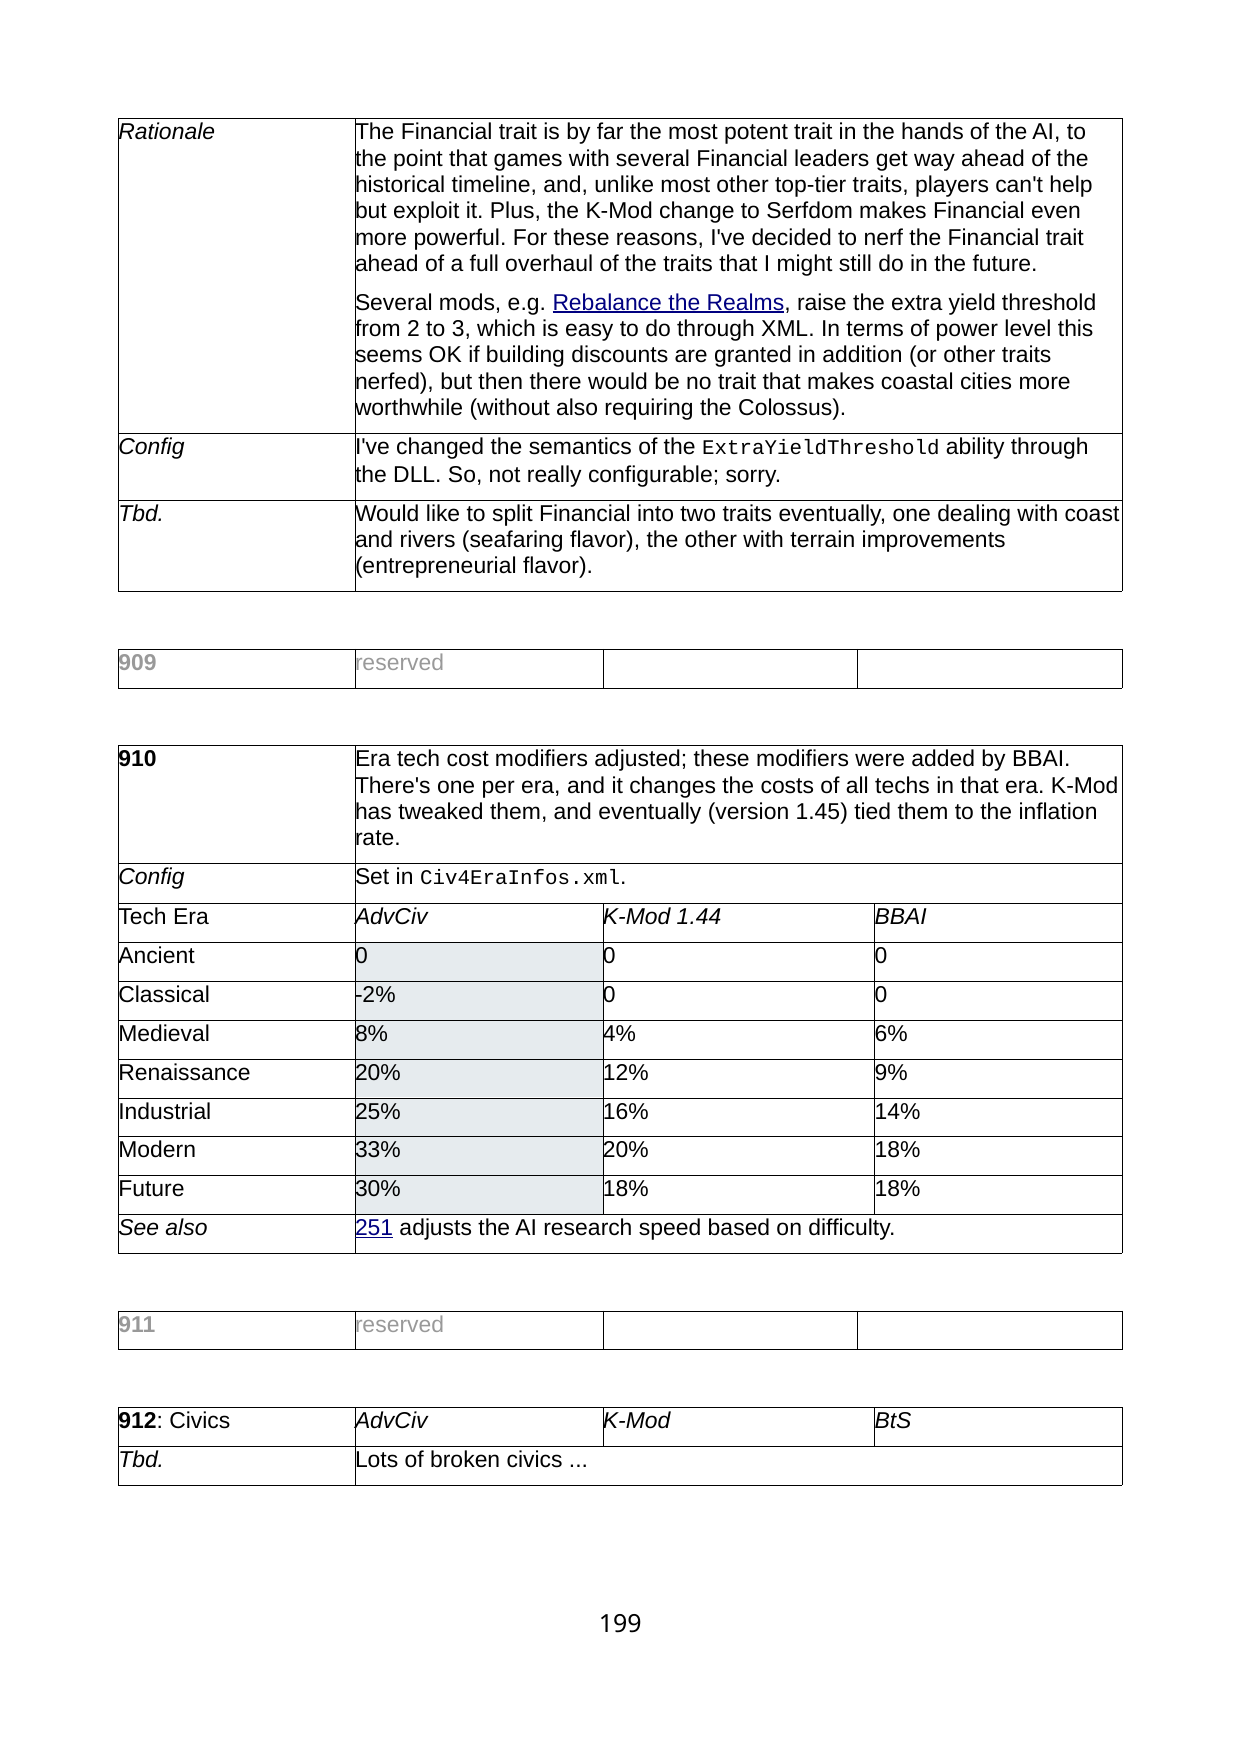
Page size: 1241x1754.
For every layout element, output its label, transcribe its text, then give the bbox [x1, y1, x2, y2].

table_cell Tbd. [119, 501, 355, 591]
table_cell 20% [604, 1137, 874, 1175]
table_cell 30% [356, 1176, 603, 1214]
table_cell 8% [356, 1021, 603, 1059]
table_cell Lots of broken civics ... [356, 1447, 1122, 1485]
table_cell Future [119, 1176, 355, 1214]
table_header reserved [356, 650, 603, 687]
table_header K-Mod [604, 1408, 874, 1446]
table_cell 0 [875, 982, 1122, 1020]
table_header [604, 1312, 857, 1349]
table_header AdvCiv [356, 1408, 603, 1446]
table_cell 20% [356, 1060, 603, 1097]
table_header 909 [119, 650, 355, 687]
table_cell 16% [604, 1099, 874, 1136]
table_cell 25% [356, 1099, 603, 1136]
table_cell 14% [875, 1099, 1122, 1136]
table_cell Modern [119, 1137, 355, 1175]
table_cell 18% [875, 1137, 1122, 1175]
table_header [858, 650, 1122, 687]
table_header BtS [875, 1408, 1122, 1446]
table_cell 0 [875, 943, 1122, 981]
table_cell Set in Civ4EraInfos.xml. [356, 864, 1122, 903]
table_header 911 [119, 1312, 355, 1349]
table_cell I've changed the semantics of the ExtraYieldThreshold ability through the DLL. So, not really configurable; sorry. [356, 434, 1122, 499]
table_header [858, 1312, 1122, 1349]
table_cell See also [119, 1215, 355, 1253]
table_cell Ancient [119, 943, 355, 981]
table_cell Config [119, 864, 355, 903]
table_cell 251 adjusts the AI research speed based on difficulty. [356, 1215, 1122, 1253]
table_cell 18% [604, 1176, 874, 1214]
table_cell K-Mod 1.44 [604, 904, 874, 942]
table_cell Tech Era [119, 904, 355, 942]
table_cell 6% [875, 1021, 1122, 1059]
table_cell 0 [356, 943, 603, 981]
table_cell 9% [875, 1060, 1122, 1097]
table_cell Renaissance [119, 1060, 355, 1097]
table_cell 18% [875, 1176, 1122, 1214]
table_header Era tech cost modifiers adjusted; these modifiers were added by BBAI. There's one per era, and it changes the costs of all techs in that era. K-Mod has tweaked them, and eventually (version 1.45) tied them to the inflation rate. [356, 746, 1122, 863]
table_cell Config [119, 434, 355, 499]
table_cell -2% [356, 982, 603, 1020]
table_cell Industrial [119, 1099, 355, 1136]
table_header 910 [119, 746, 355, 863]
table_cell AdvCiv [356, 904, 603, 942]
table_cell 0 [604, 982, 874, 1020]
table_cell Rationale [119, 119, 355, 433]
table_header [604, 650, 857, 687]
table_cell Would like to split Financial into two traits eventually, one dealing with coast and rivers (seafaring flavor), the other with terrain improvements (entrepreneurial flavor). [356, 501, 1122, 591]
table_cell Tbd. [119, 1447, 355, 1485]
table_header 912: Civics [119, 1408, 355, 1446]
table_cell 12% [604, 1060, 874, 1097]
table_cell 33% [356, 1137, 603, 1175]
table_cell Classical [119, 982, 355, 1020]
table_cell BBAI [875, 904, 1122, 942]
table_cell 4% [604, 1021, 874, 1059]
table_cell 0 [604, 943, 874, 981]
table_cell The Financial trait is by far the most potent trait in the hands of the AI, to the point that games with several Financial leaders get way ahead of the historical timeline, and, unlike most other top-tier traits, players can't help but exploit it. Plus, the K-Mod change to Serfdom makes Financial even more powerful. For these reasons, I've decided to nerf the Financial trait ahead of a full overhaul of the traits that I might still do in the future. Several mods, e.g. Rebalance the Realms, raise the extra yield threshold from 2 to 3, which is easy to do through XML. In terms of power level this seems OK if building discounts are granted in addition (or other traits nerfed), but then there would be no trait that makes coastal cities more worthwhile (without also requiring the Colossus). [356, 119, 1122, 433]
table_cell Medieval [119, 1021, 355, 1059]
table_header reserved [356, 1312, 603, 1349]
